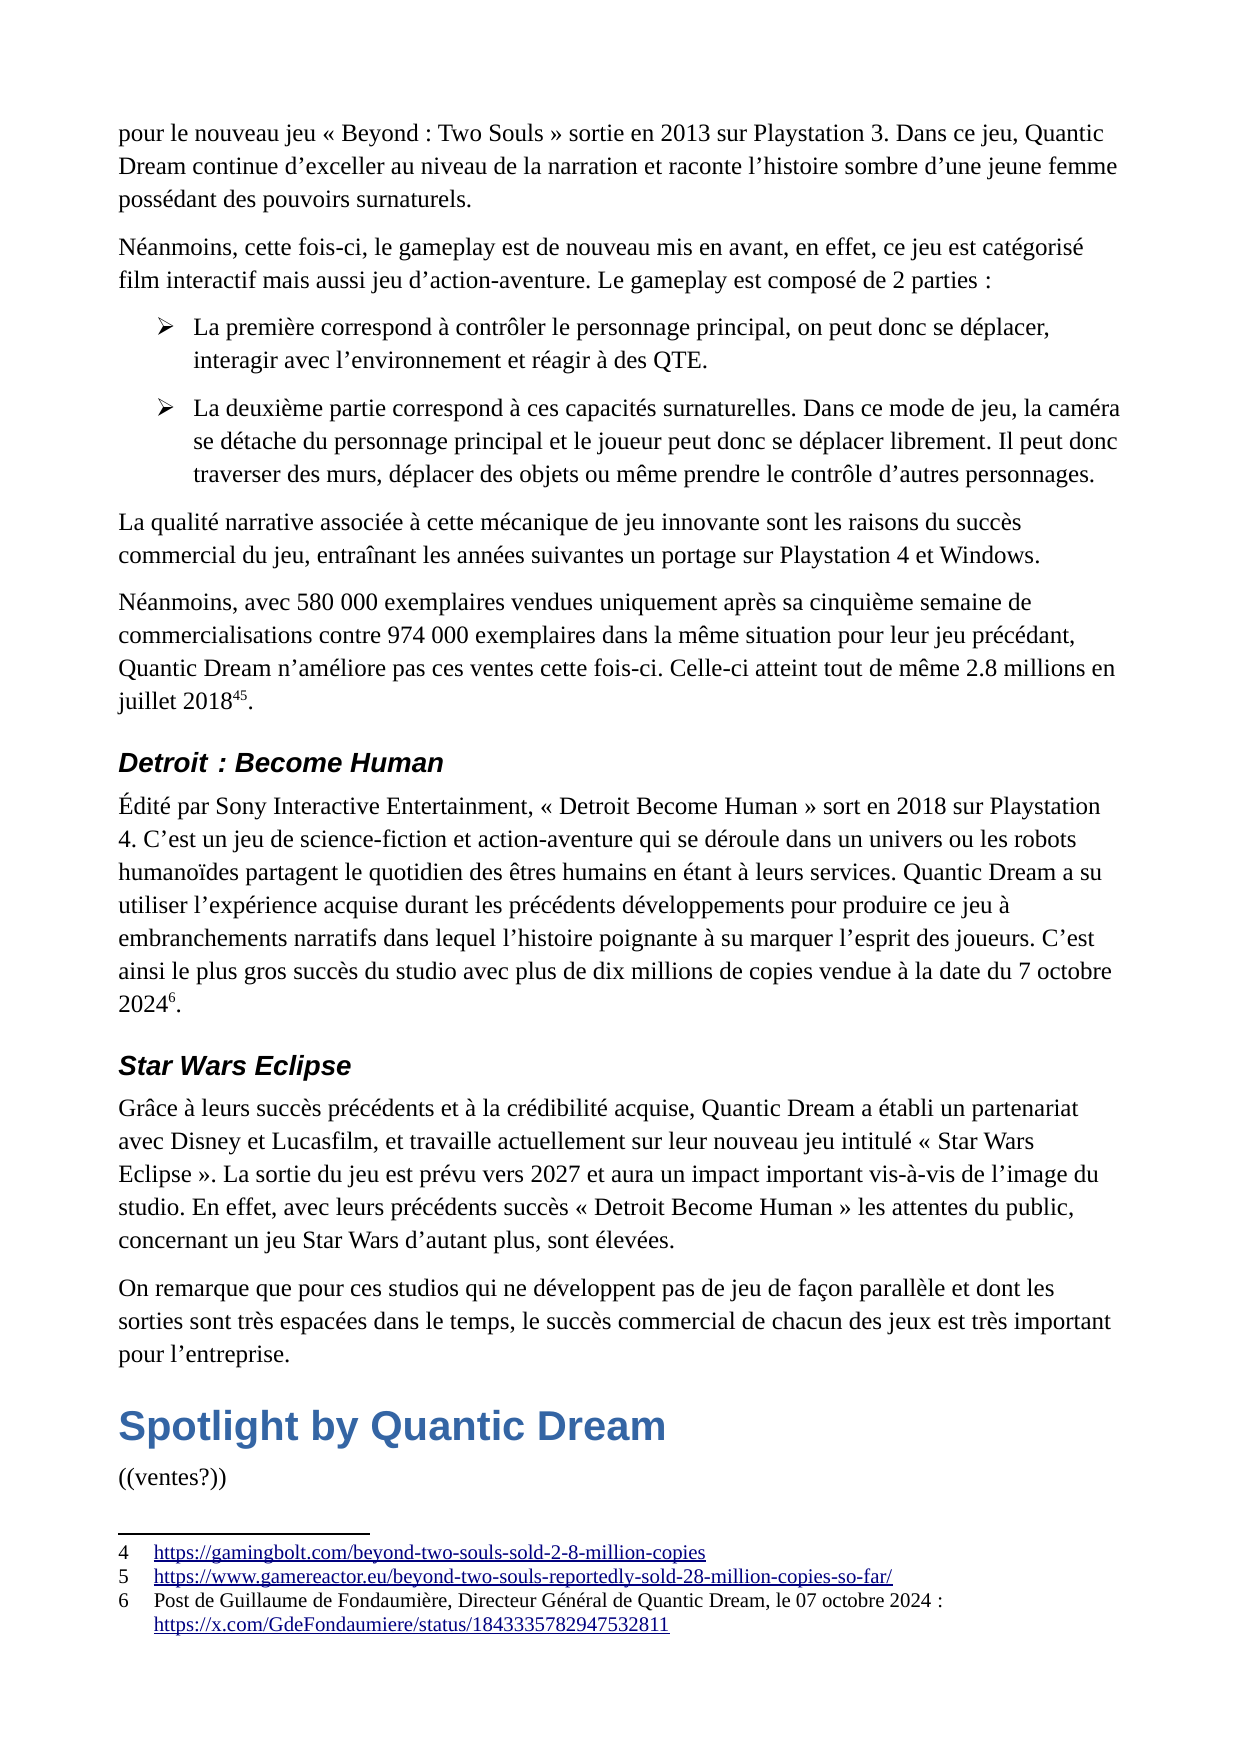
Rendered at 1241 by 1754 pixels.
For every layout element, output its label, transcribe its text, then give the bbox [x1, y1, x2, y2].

list La première correspond à contrôler le personnage principal, on peut donc se déplacer, interagir avec l’environnement et réagir à des QTE. [156, 312, 1122, 374]
text Néanmoins, cette fois-ci, le gameplay est de nouveau mis en avant, en effet, ce jeu est catégorisé film interactif mais aussi jeu d’action-aventure. Le gameplay est composé de 2 parties : [118, 232, 1122, 293]
text Néanmoins, avec 580 000 exemplaires vendues uniquement après sa cinquième semaine de commercialisations contre 974 000 exemplaires dans la même situation pour leur jeu précédant, Quantic Dream n’améliore pas ces ventes cette fois-ci. Celle-ci atteint tout de même 2.8 millions en juillet 2018. [118, 587, 1122, 715]
list La deuxième partie correspond à ces capacités surnaturelles. Dans ce mode de jeu, la caméra se détache du personnage principal et le joueur peut donc se déplacer librement. Il peut donc traverser des murs, déplacer des objets ou même prendre le contrôle d’autres personnages. [156, 393, 1122, 488]
text Post de Guillaume de Fondaumière, Directeur Général de Quantic Dream, le 07 octobre 2024 : https://x.com/GdeFondaumiere/status/1843335782947532811 [118, 1588, 1122, 1636]
subtitle Star Wars Eclipse [118, 1049, 1122, 1081]
text On remarque que pour ces studios qui ne développent pas de jeu de façon parallèle et dont les sorties sont très espacées dans le temps, le succès commercial de chacun des jeux est très important pour l’entreprise. [118, 1273, 1122, 1368]
text https://gamingbolt.com/beyond-two-souls-sold-2-8-million-copies [118, 1539, 1122, 1564]
subtitle Spotlight by Quantic Dream [118, 1401, 1122, 1449]
text pour le nouveau jeu « Beyond : Two Souls » sortie en 2013 sur Playstation 3. Dans ce jeu, Quantic Dream continue d’exceller au niveau de la narration et raconte l’histoire sombre d’une jeune femme possédant des pouvoirs surnaturels. [118, 118, 1122, 213]
text Édité par Sony Interactive Entertainment, « Detroit Become Human » sort en 2018 sur Playstation 4. C’est un jeu de science-fiction et action-aventure qui se déroule dans un univers ou les robots humanoïdes partagent le quotidien des êtres humains en étant à leurs services. Quantic Dream a su utiliser l’expérience acquise durant les précédents développements pour produire ce jeu à embranchements narratifs dans lequel l’histoire poignante à su marquer l’esprit des joueurs. C’est ainsi le plus gros succès du studio avec plus de dix millions de copies vendue à la date du 7 octobre 2024. [118, 791, 1122, 1018]
text ((ventes?)) [118, 1462, 1122, 1491]
subtitle Detroit : Become Human [118, 746, 1122, 778]
text https://www.gamereactor.eu/beyond-two-souls-reportedly-sold-28-million-copies-so-far/ [118, 1564, 1122, 1588]
text Grâce à leurs succès précédents et à la crédibilité acquise, Quantic Dream a établi un partenariat avec Disney et Lucasfilm, et travaille actuellement sur leur nouveau jeu intitulé « Star Wars Eclipse ». La sortie du jeu est prévu vers 2027 et aura un impact important vis-à-vis de l’image du studio. En effet, avec leurs précédents succès « Detroit Become Human » les attentes du public, concernant un jeu Star Wars d’autant plus, sont élevées. [118, 1093, 1122, 1254]
text La qualité narrative associée à cette mécanique de jeu innovante sont les raisons du succès commercial du jeu, entraînant les années suivantes un portage sur Playstation 4 et Windows. [118, 507, 1122, 568]
